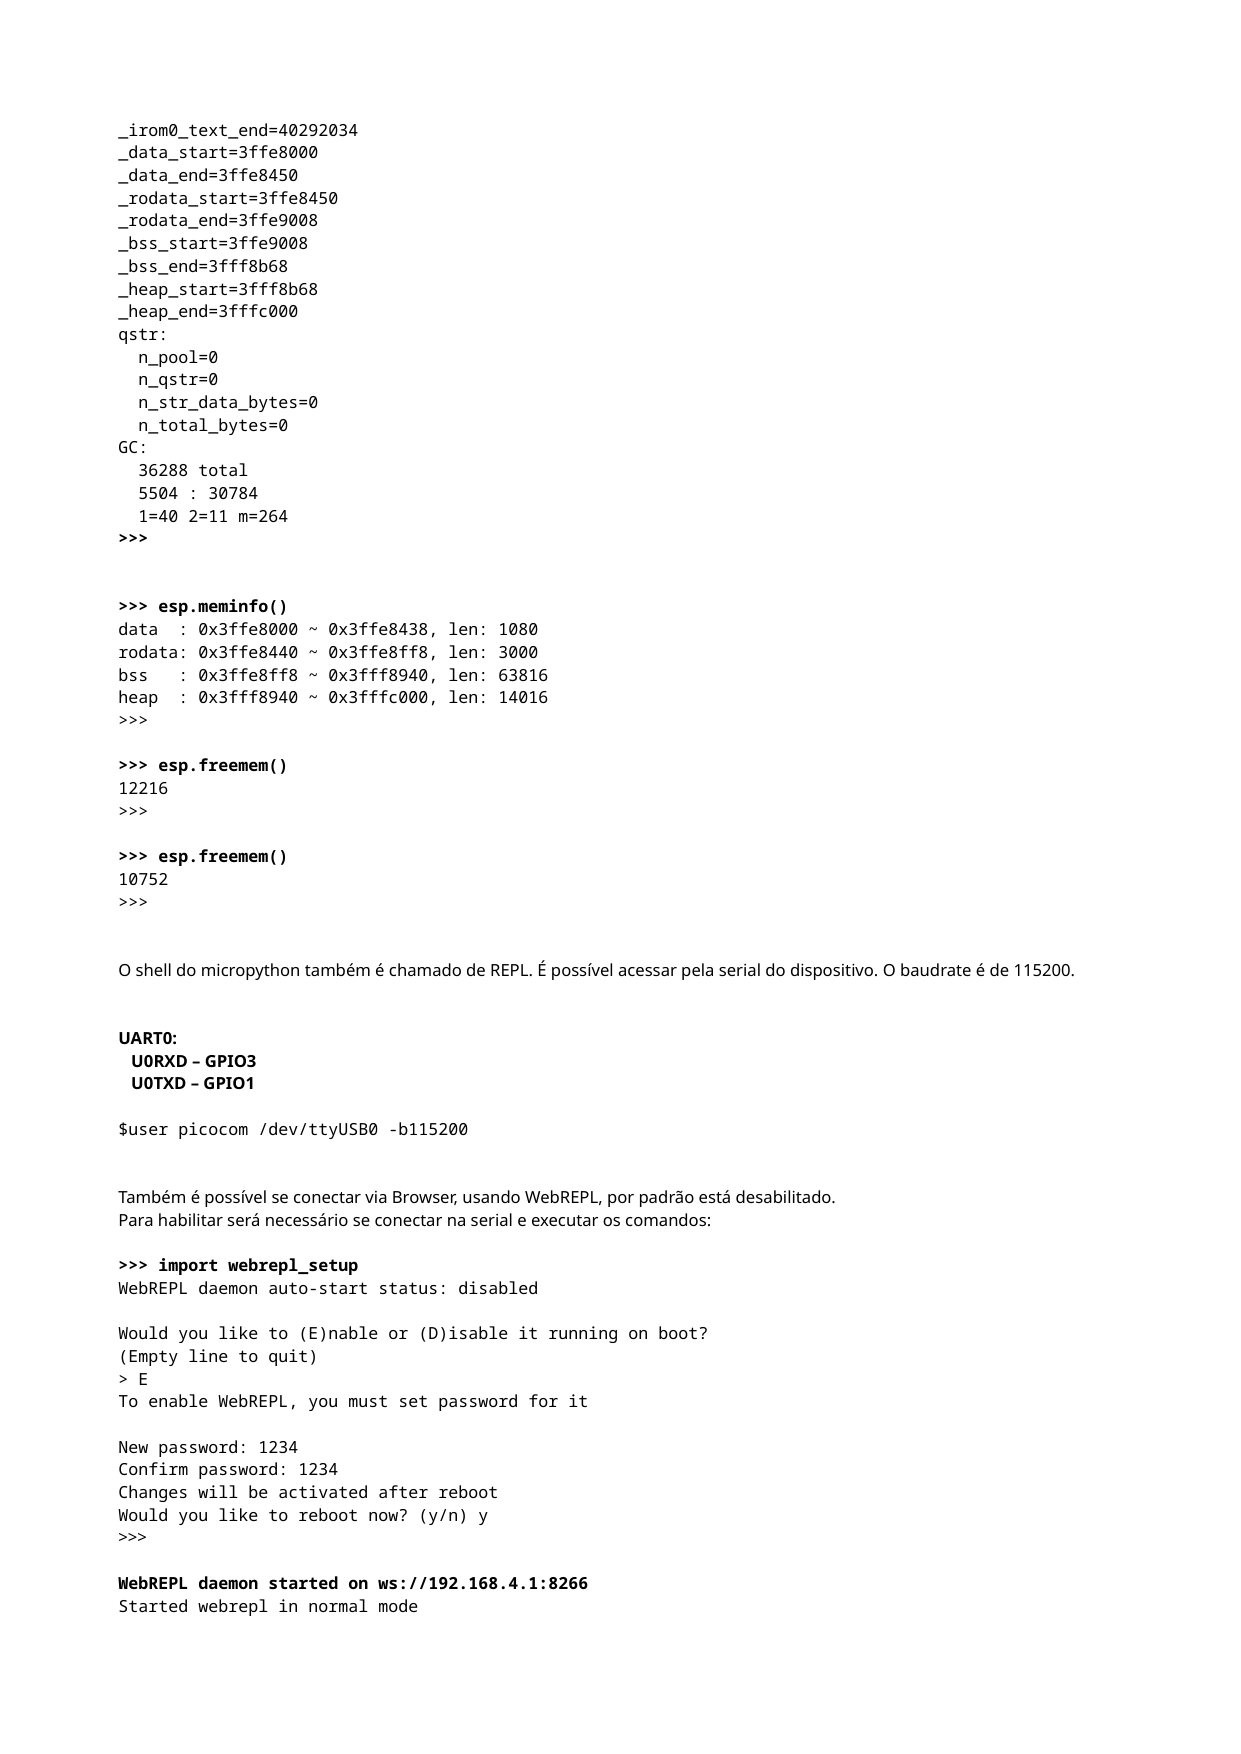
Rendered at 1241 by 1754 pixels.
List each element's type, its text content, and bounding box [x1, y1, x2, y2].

text >>> esp.meminfo() [118, 595, 1122, 618]
text (Empty line to quit) [118, 1344, 1122, 1367]
text Would you like to (E)nable or (D)isable it running on boot? [118, 1322, 1122, 1344]
text _rodata_start=3ffe8450 [118, 186, 1122, 209]
text New password: 1234 [118, 1435, 1122, 1458]
text _data_end=3ffe8450 [118, 163, 1122, 186]
text _irom0_text_end=40292034 [118, 118, 1122, 141]
text > E [118, 1367, 1122, 1390]
text heap : 0x3fff8940 ~ 0x3fffc000, len: 14016 [118, 686, 1122, 708]
text WebREPL daemon auto-start status: disabled [118, 1276, 1122, 1299]
text Também é possível se conectar via Browser, usando WebREPL, por padrão está desabilitado. [118, 1185, 1122, 1208]
text U0TXD – GPIO1 [118, 1072, 1122, 1094]
text GC: [118, 436, 1122, 459]
text bss : 0x3ffe8ff8 ~ 0x3fff8940, len: 63816 [118, 663, 1122, 686]
text UART0: [118, 1026, 1122, 1049]
text 10752 [118, 867, 1122, 890]
text n_qstr=0 [118, 368, 1122, 391]
text _rodata_end=3ffe9008 [118, 209, 1122, 232]
text qstr: [118, 322, 1122, 345]
text >>> import webrepl_setup [118, 1253, 1122, 1276]
text To enable WebREPL, you must set password for it [118, 1390, 1122, 1412]
text 12216 [118, 777, 1122, 799]
text _heap_end=3fffc000 [118, 300, 1122, 322]
text O shell do micropython também é chamado de REPL. É possível acessar pela serial do dispositivo. O baudrate é de 115200. [118, 958, 1122, 981]
text Changes will be activated after reboot [118, 1481, 1122, 1503]
text >>> [118, 708, 1122, 731]
text U0RXD – GPIO3 [118, 1049, 1122, 1072]
text >>> esp.freemem() [118, 845, 1122, 867]
text rodata: 0x3ffe8440 ~ 0x3ffe8ff8, len: 3000 [118, 640, 1122, 663]
text n_pool=0 [118, 345, 1122, 368]
text _bss_end=3fff8b68 [118, 254, 1122, 277]
text 5504 : 30784 [118, 481, 1122, 504]
text $user picocom /dev/ttyUSB0 -b115200 [118, 1117, 1122, 1140]
text _bss_start=3ffe9008 [118, 232, 1122, 254]
text Started webrepl in normal mode [118, 1594, 1122, 1617]
text >>> [118, 527, 1122, 549]
text >>> [118, 1526, 1122, 1549]
text 36288 total [118, 459, 1122, 481]
text >>> esp.freemem() [118, 754, 1122, 777]
text _heap_start=3fff8b68 [118, 277, 1122, 300]
text n_total_bytes=0 [118, 413, 1122, 436]
text Confirm password: 1234 [118, 1458, 1122, 1481]
text >>> [118, 890, 1122, 913]
text 1=40 2=11 m=264 [118, 504, 1122, 527]
text n_str_data_bytes=0 [118, 391, 1122, 413]
text Would you like to reboot now? (y/n) y [118, 1503, 1122, 1526]
text Para habilitar será necessário se conectar na serial e executar os comandos: [118, 1208, 1122, 1231]
text _data_start=3ffe8000 [118, 141, 1122, 163]
text data : 0x3ffe8000 ~ 0x3ffe8438, len: 1080 [118, 618, 1122, 640]
text >>> [118, 799, 1122, 822]
text WebREPL daemon started on ws://192.168.4.1:8266 [118, 1571, 1122, 1594]
